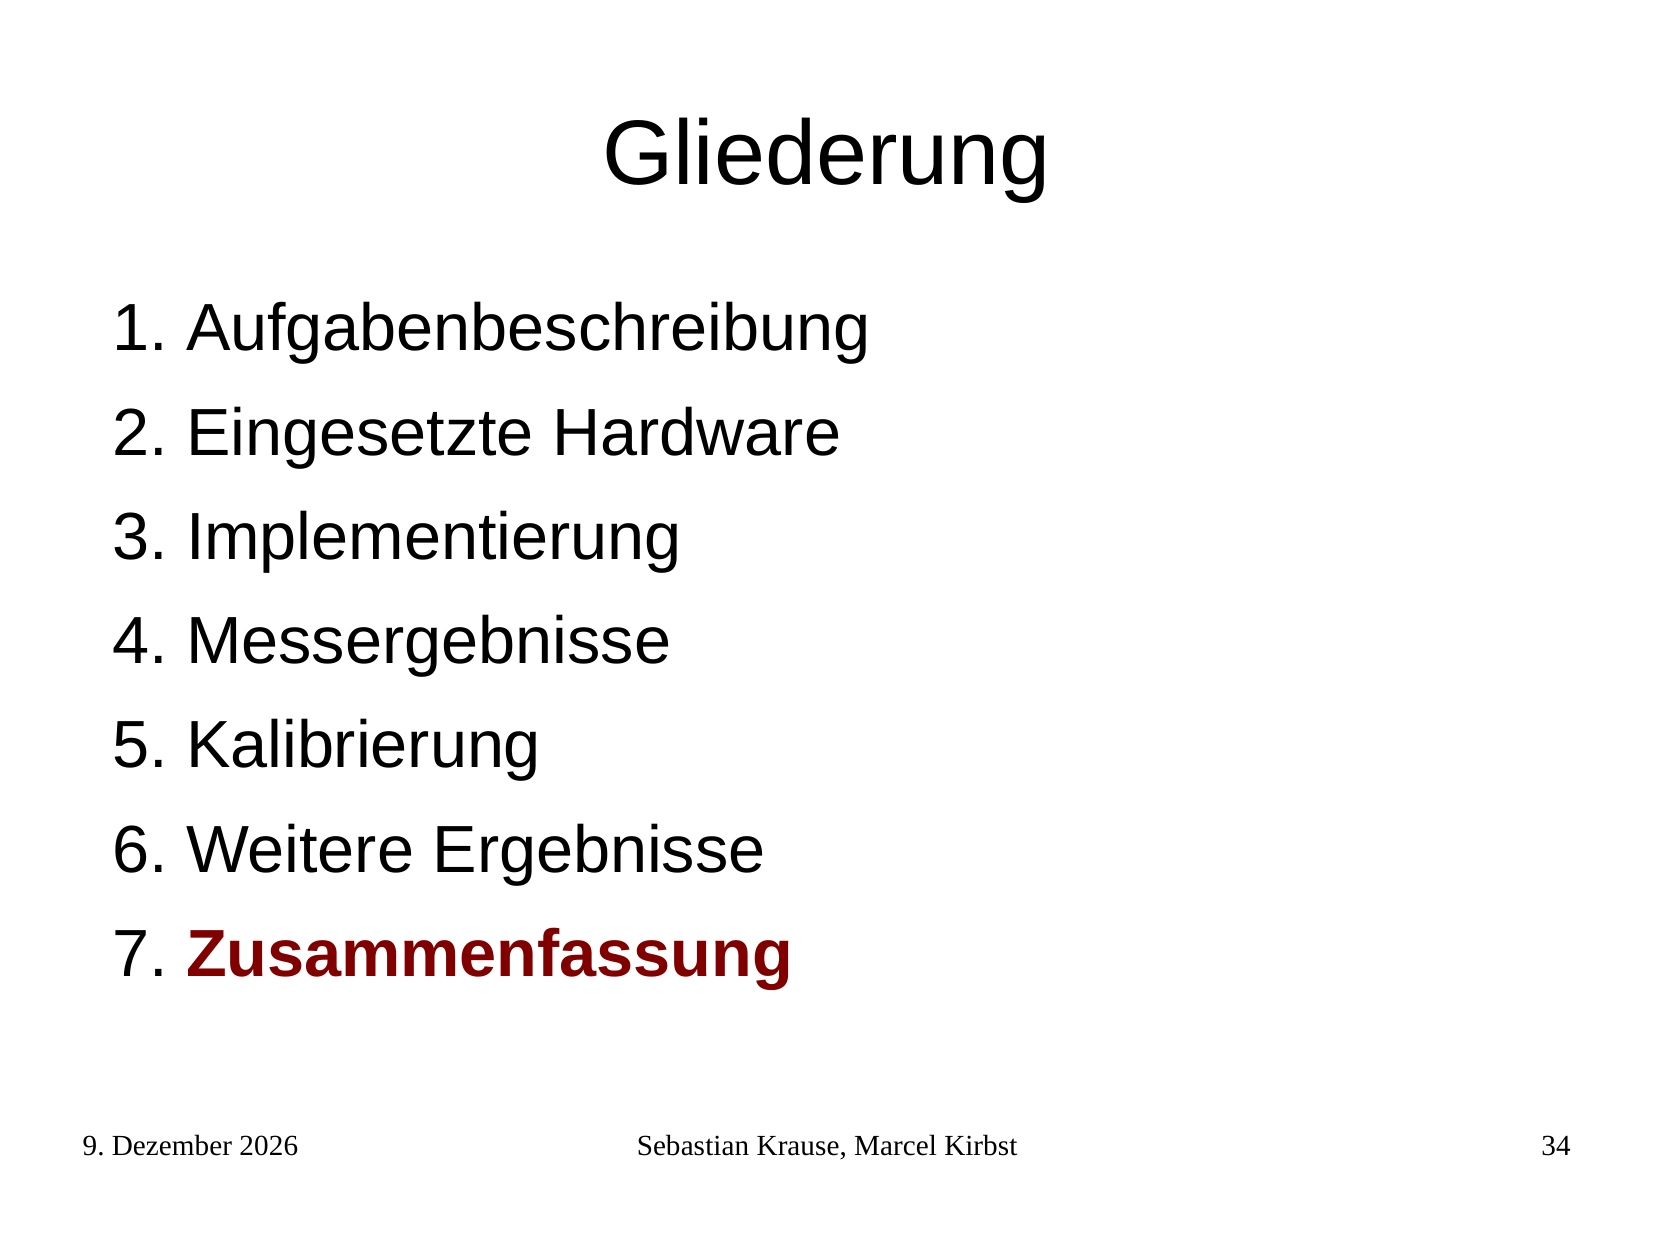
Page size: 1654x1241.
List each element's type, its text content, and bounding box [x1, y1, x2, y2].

title Gliederung [82, 49, 1571, 257]
list Aufgabenbeschreibung Eingesetzte Hardware Implementierung Messergebnisse Kalibrierung Weitere Ergebnisse Zusammenfassung [82, 290, 1538, 1010]
